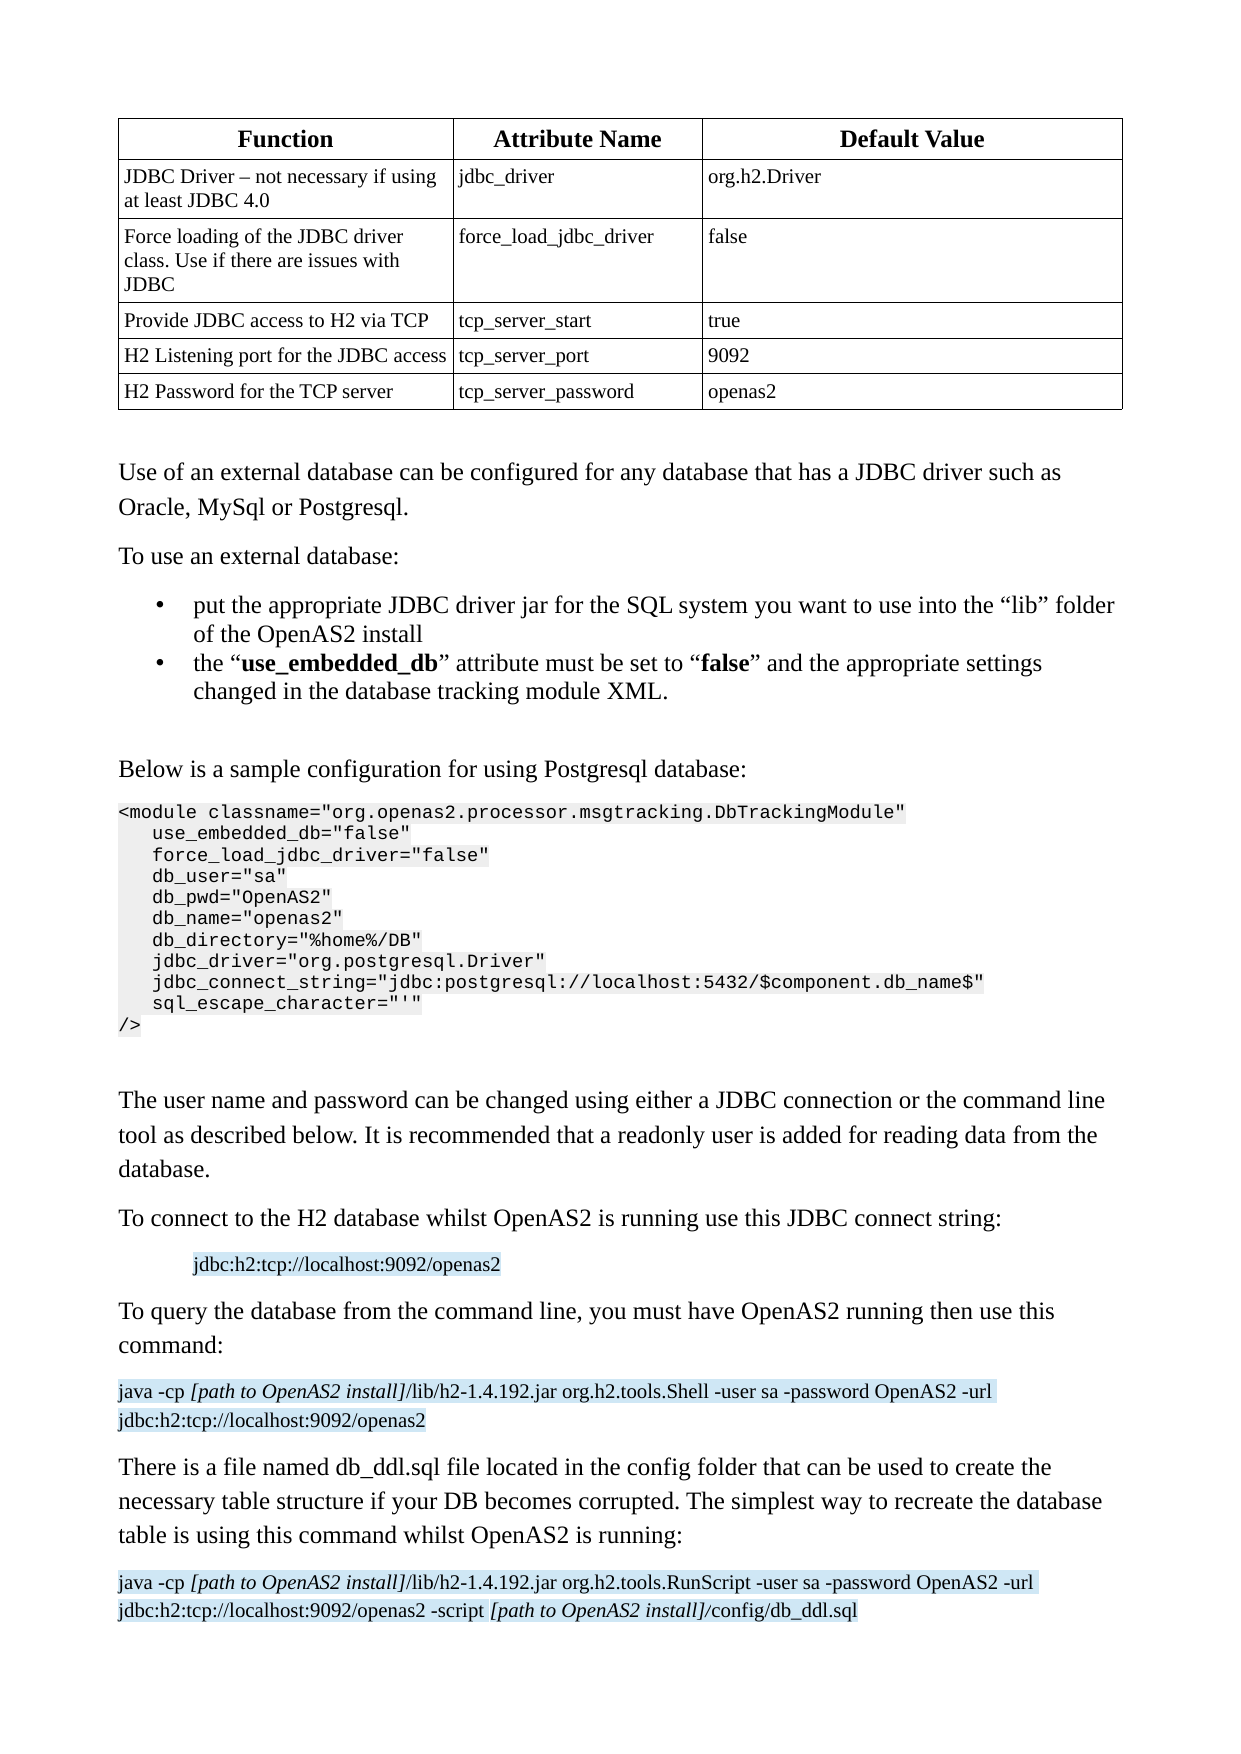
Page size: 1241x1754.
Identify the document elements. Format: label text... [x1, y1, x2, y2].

table_cell false [703, 219, 1122, 302]
text jdbc:h2:tcp://localhost:9092/openas2 [193, 1252, 1122, 1276]
table_cell JDBC Driver – not necessary if using at least JDBC 4.0 [119, 160, 453, 218]
text The user name and password can be changed using either a JDBC connection or the command line tool as described below. It is recommended that a readonly user is added for reading data from the database. [118, 1085, 1122, 1183]
text To connect to the H2 database whilst OpenAS2 is running use this JDBC connect string: [118, 1203, 1122, 1232]
table_header Default Value [703, 119, 1122, 158]
table_cell true [703, 303, 1122, 337]
table_cell tcp_server_port [454, 339, 702, 373]
table_header Function [119, 119, 453, 158]
text force_load_jdbc_driver="false" [118, 845, 1122, 867]
text db_user="sa" [118, 867, 1122, 888]
text There is a file named db_ddl.sql file located in the config folder that can be used to create the necessary table structure if your DB becomes corrupted. The simplest way to recreate the database table is using this command whilst OpenAS2 is running: [118, 1452, 1122, 1549]
text Use of an external database can be configured for any database that has a JDBC driver such as Oracle, MySql or Postgresql. [118, 457, 1122, 521]
text jdbc_driver="org.postgresql.Driver" [118, 952, 1122, 973]
table_cell openas2 [703, 374, 1122, 409]
text jdbc_connect_string="jdbc:postgresql://localhost:5432/$component.db_name$" [118, 973, 1122, 994]
table_cell 9092 [703, 339, 1122, 373]
table_cell org.h2.Driver [703, 160, 1122, 218]
table_header Attribute Name [454, 119, 702, 158]
list the “use_embedded_db” attribute must be set to “false” and the appropriate settings changed in the database tracking module XML. [156, 648, 1122, 705]
text To query the database from the command line, you must have OpenAS2 running then use this command: [118, 1296, 1122, 1359]
text To use an external database: [118, 541, 1122, 570]
text java -cp [path to OpenAS2 install]/lib/h2-1.4.192.jar org.h2.tools.Shell -user sa -password OpenAS2 -url jdbc:h2:tcp://localhost:9092/openas2 [118, 1379, 1122, 1432]
table_cell H2 Password for the TCP server [119, 374, 453, 409]
table_cell tcp_server_start [454, 303, 702, 337]
text db_directory="%home%/DB" [118, 930, 1122, 952]
text /> [118, 1015, 1122, 1037]
text use_embedded_db="false" [118, 824, 1122, 845]
list put the appropriate JDBC driver jar for the SQL system you want to use into the “lib” folder of the OpenAS2 install [156, 590, 1122, 648]
text java -cp [path to OpenAS2 install]/lib/h2-1.4.192.jar org.h2.tools.RunScript -user sa -password OpenAS2 -url jdbc:h2:tcp://localhost:9092/openas2 -script [path to OpenAS2 install]/config/db_ddl.sql [118, 1569, 1122, 1622]
text db_pwd="OpenAS2" [118, 888, 1122, 909]
text sql_escape_character="'" [118, 994, 1122, 1015]
table_cell tcp_server_password [454, 374, 702, 409]
text Below is a sample configuration for using Postgresql database: [118, 754, 1122, 782]
text <module classname="org.openas2.processor.msgtracking.DbTrackingModule" [118, 803, 1122, 824]
table_cell Force loading of the JDBC driver class. Use if there are issues with JDBC [119, 219, 453, 302]
table_cell jdbc_driver [454, 160, 702, 218]
table_cell H2 Listening port for the JDBC access [119, 339, 453, 373]
text db_name="openas2" [118, 909, 1122, 930]
table_cell Provide JDBC access to H2 via TCP [119, 303, 453, 337]
table_cell force_load_jdbc_driver [454, 219, 702, 302]
